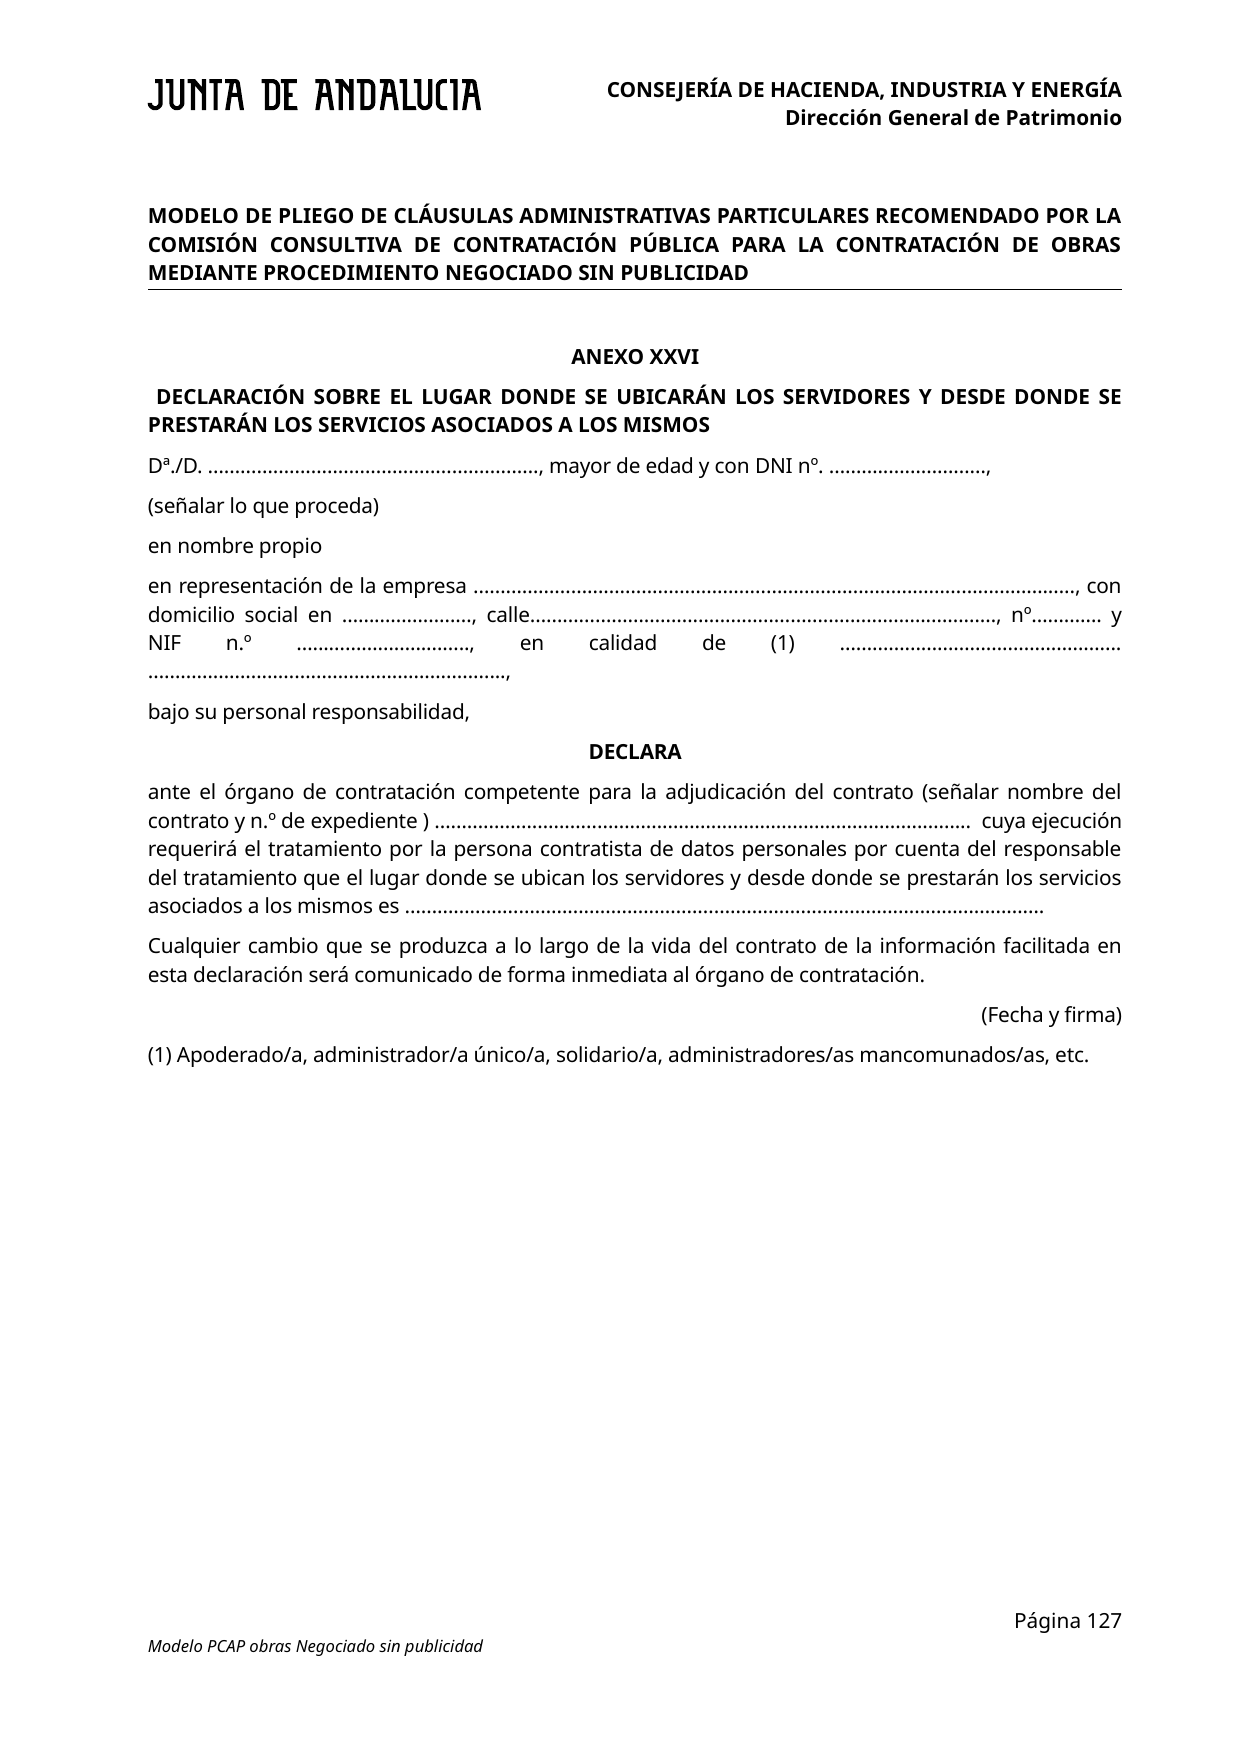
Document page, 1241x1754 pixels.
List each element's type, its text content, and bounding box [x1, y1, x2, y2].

text Dª./D. ……………………………………………………., mayor de edad y con DNI nº. ………..………………, [148, 451, 1122, 479]
text ANEXO XXVI [148, 342, 1122, 370]
text en representación de la empresa …………………………………………………………………………………………….….., con domicilio social en ……………………, calle………………………………………………………………..…………, nº…………. y NIF n.º …...……………...…….., en calidad de (1) …………...……………………………....………………………………………………………..., [148, 571, 1122, 685]
text (1) Apoderado/a, administrador/a único/a, solidario/a, administradores/as mancomunados/as, etc. [148, 1040, 1122, 1068]
text DECLARA [148, 737, 1122, 766]
text (Fecha y firma) [148, 1000, 1122, 1028]
text en nombre propio [148, 531, 1122, 559]
text (señalar lo que proceda) [148, 491, 1122, 519]
text Cualquier cambio que se produzca a lo largo de la vida del contrato de la información facilitada en esta declaración será comunicado de forma inmediata al órgano de contratación. [148, 931, 1122, 988]
text ante el órgano de contratación competente para la adjudicación del contrato (señalar nombre del contrato y n.º de expediente ) ……………………………………………………………………………………... cuya ejecución requerirá el tratamiento por la persona contratista de datos personales por cuenta del responsable del tratamiento que el lugar donde se ubican los servidores y desde donde se prestarán los servicios asociados a los mismos es ………………………………………………………………………………………………………. [148, 777, 1122, 919]
text DECLARACIÓN SOBRE EL LUGAR DONDE SE UBICARÁN LOS SERVIDORES Y DESDE DONDE SE PRESTARÁN LOS SERVICIOS ASOCIADOS A LOS MISMOS [148, 382, 1122, 439]
text MODELO DE PLIEGO DE CLÁUSULAS ADMINISTRATIVAS PARTICULARES RECOMENDADO POR LA COMISIÓN CONSULTIVA DE CONTRATACIÓN PÚBLICA PARA LA CONTRATACIÓN DE OBRAS MEDIANTE PROCEDIMIENTO NEGOCIADO SIN PUBLICIDAD [148, 201, 1122, 289]
text bajo su personal responsabilidad, [148, 697, 1122, 725]
